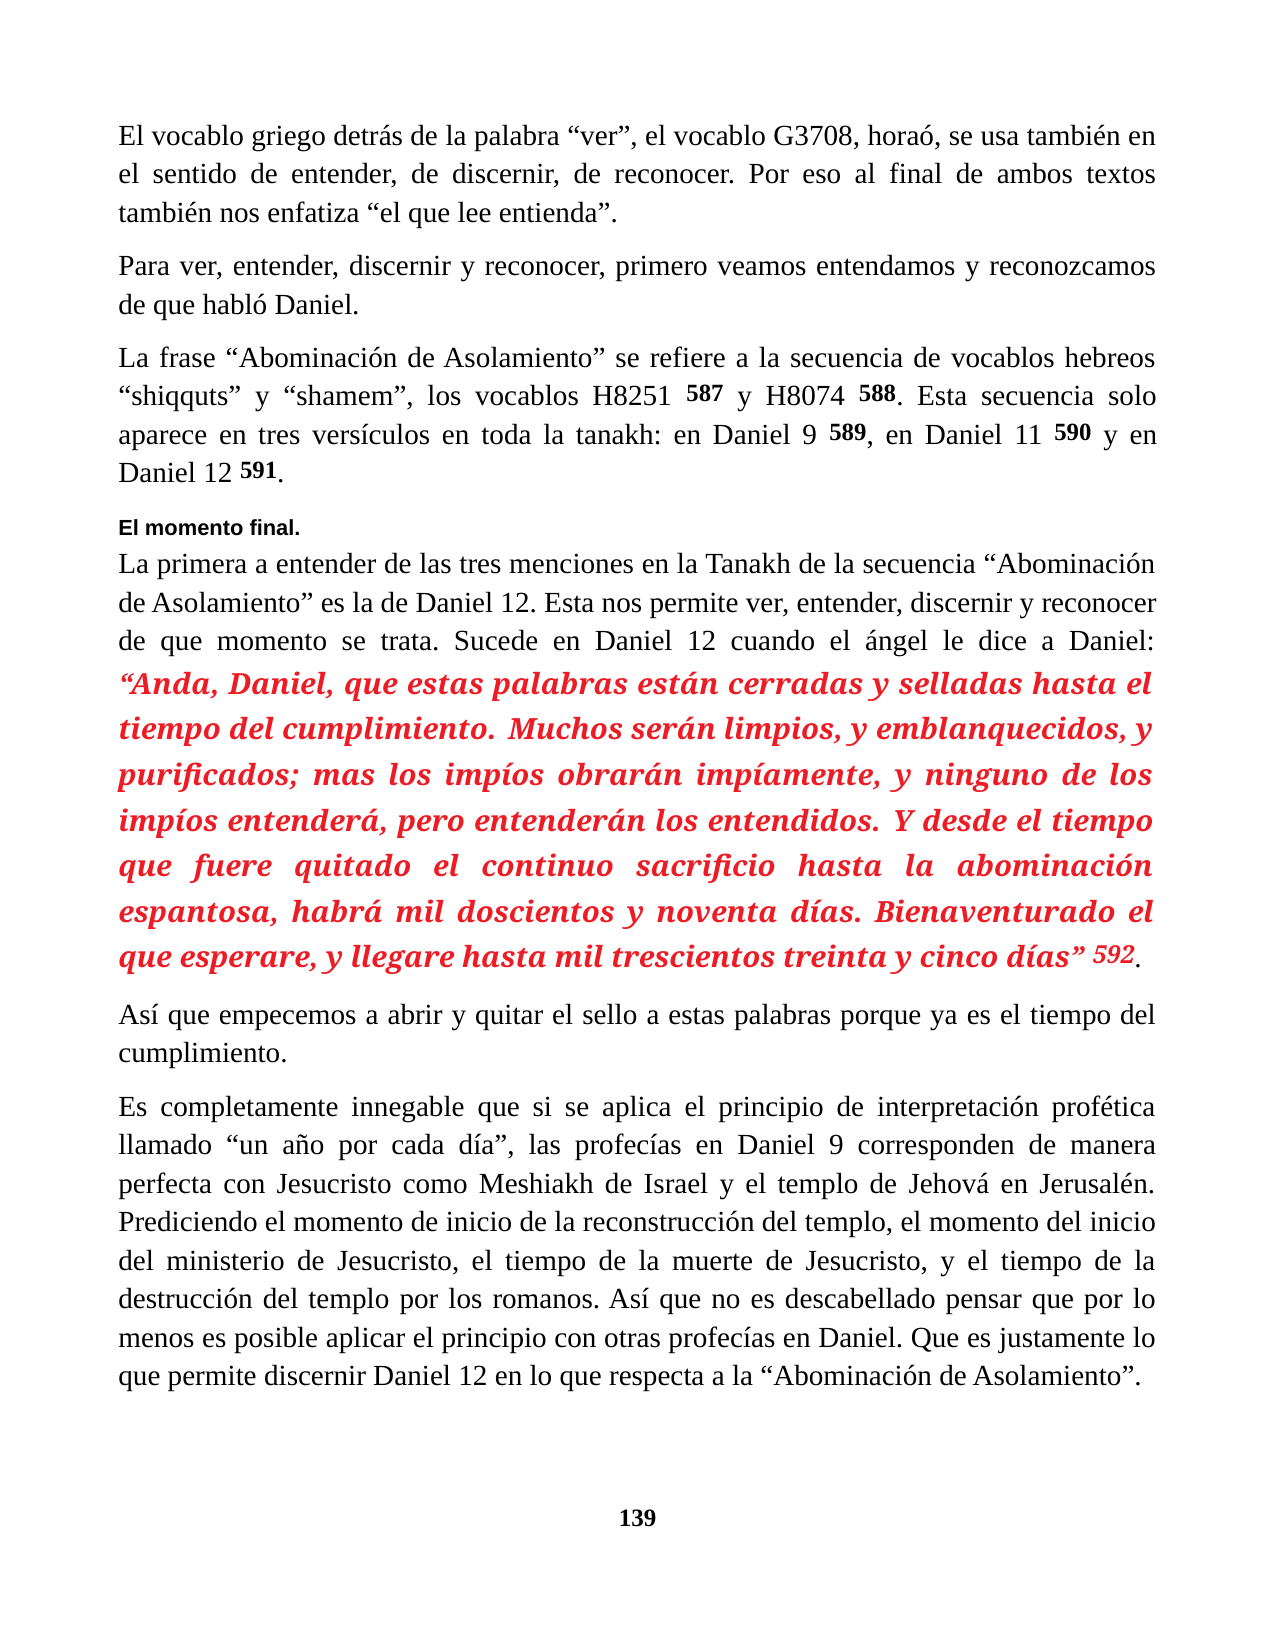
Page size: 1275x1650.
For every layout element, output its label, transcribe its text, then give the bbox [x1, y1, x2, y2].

text La frase “Abominación de Asolamiento” se refiere a la secuencia de vocablos hebreos “shiqquts” y “shamem”, los vocablos H8251 y H8074 . Esta secuencia solo aparece en tres versículos en toda la tanakh: en Daniel 9 , en Daniel 11 y en Daniel 12 . [118, 340, 1157, 489]
text El vocablo griego detrás de la palabra “ver”, el vocablo G3708, horaó, se usa también en el sentido de entender, de discernir, de reconocer. Por eso al final de ambos textos también nos enfatiza “el que lee entienda”. [118, 118, 1157, 229]
text Es completamente innegable que si se aplica el principio de interpretación profética llamado “un año por cada día”, las profecías en Daniel 9 corresponden de manera perfecta con Jesucristo como Meshiakh de Israel y el templo de Jehová en Jerusalén. Prediciendo el momento de inicio de la reconstrucción del templo, el momento del inicio del ministerio de Jesucristo, el tiempo de la muerte de Jesucristo, y el tiempo de la destrucción del templo por los romanos. Así que no es descabellado pensar que por lo menos es posible aplicar el principio con otras profecías en Daniel. Que es justamente lo que permite discernir Daniel 12 en lo que respecta a la “Abominación de Asolamiento”. [118, 1089, 1157, 1392]
text La primera a entender de las tres menciones en la Tanakh de la secuencia “Abominación de Asolamiento” es la de Daniel 12. Esta nos permite ver, entender, discernir y reconocer de que momento se trata. Sucede en Daniel 12 cuando el ángel le dice a Daniel: “Anda, Daniel, que estas palabras están cerradas y selladas hasta el tiempo del cumplimiento. Muchos serán limpios, y emblanquecidos, y purificados; mas los impíos obrarán impíamente, y ninguno de los impíos entenderá, pero entenderán los entendidos. Y desde el tiempo que fuere quitado el continuo sacrificio hasta la abominación espantosa, habrá mil doscientos y noventa días. Bienaventurado el que esperare, y llegare hasta mil trescientos treinta y cinco días” . [118, 546, 1157, 976]
text Para ver, entender, discernir y reconocer, primero veamos entendamos y reconozcamos de que habló Daniel. [118, 248, 1157, 320]
subtitle El momento final. [118, 515, 1157, 540]
text Así que empecemos a abrir y quitar el sello a estas palabras porque ya es el tiempo del cumplimiento. [118, 997, 1157, 1069]
